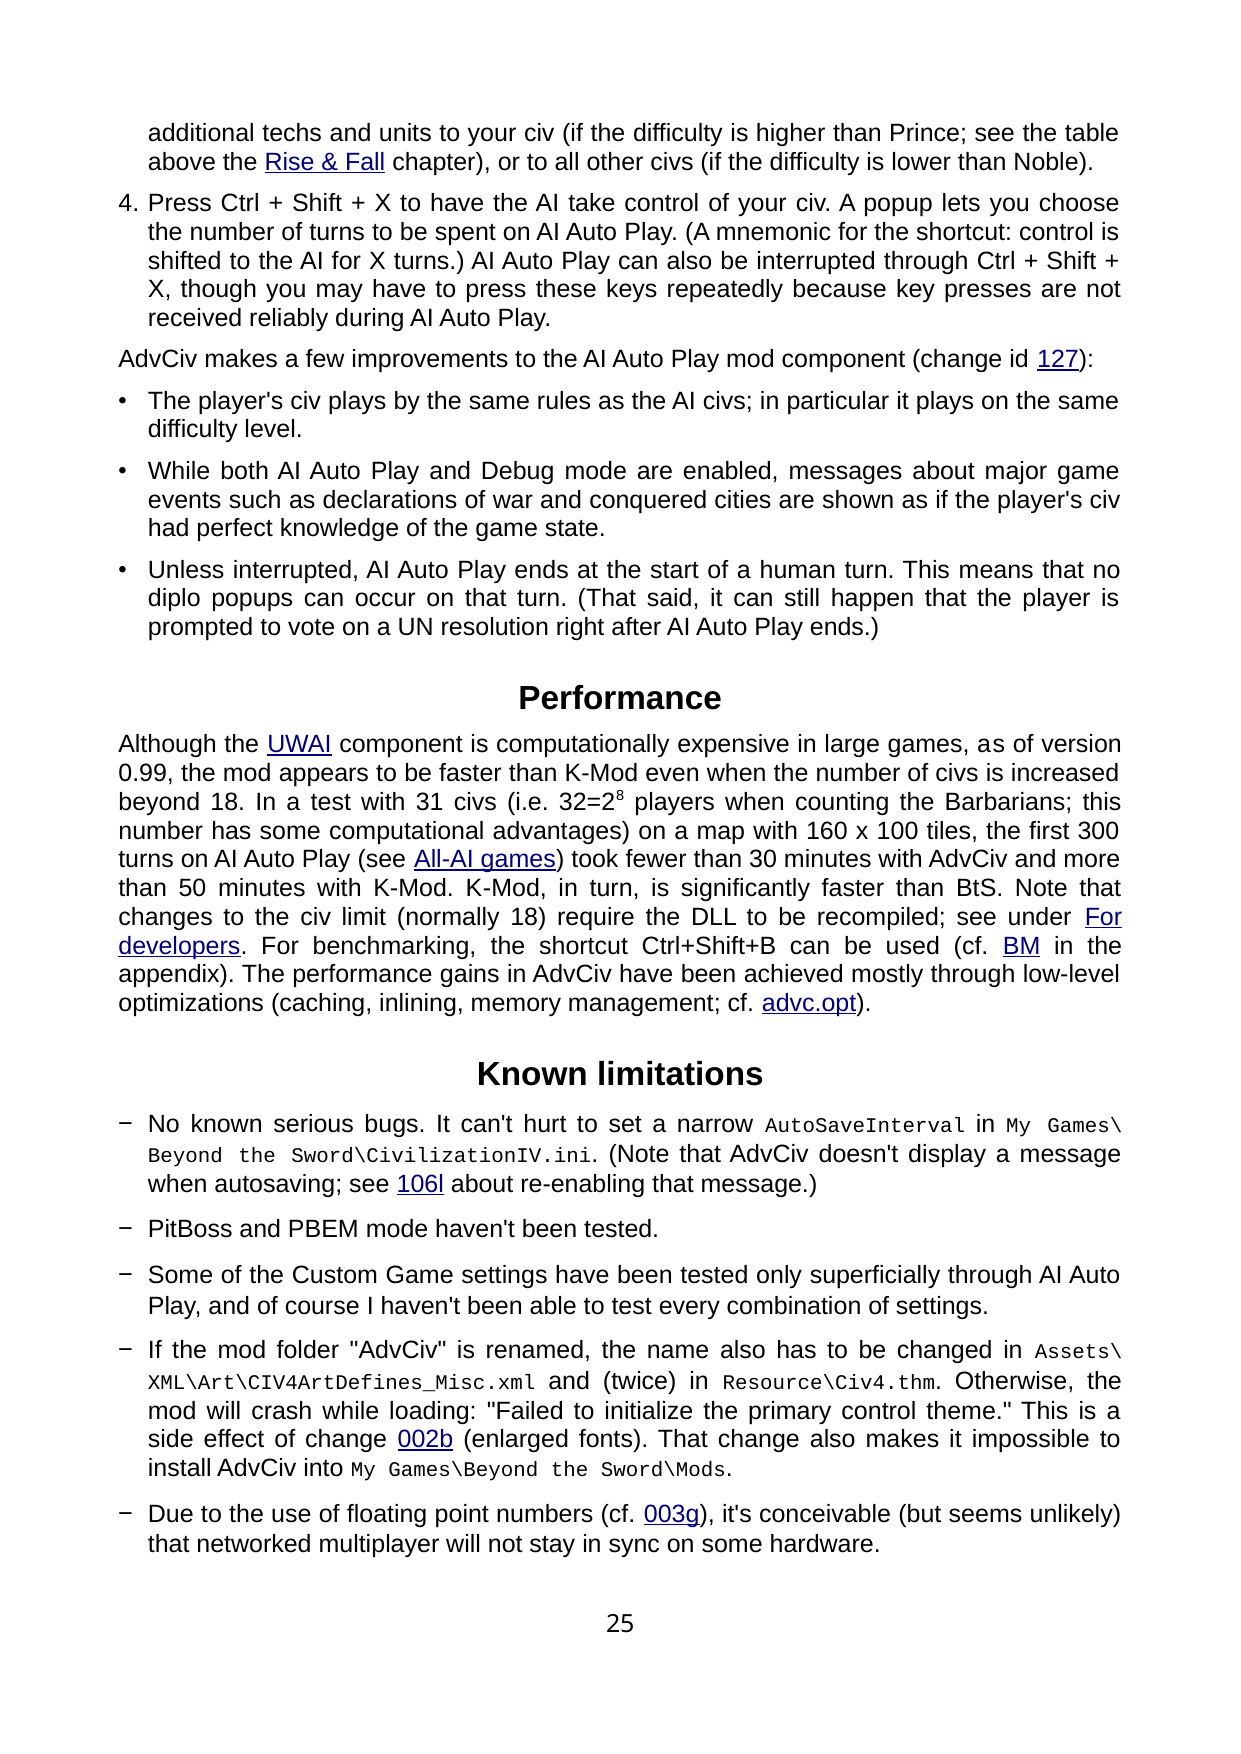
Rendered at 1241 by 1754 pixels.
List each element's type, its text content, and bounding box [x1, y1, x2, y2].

text AdvCiv makes a few improvements to the AI Auto Play mod component (change id 127): [118, 344, 1122, 373]
list additional techs and units to your civ (if the difficulty is higher than Prince; see the table above the Rise & Fall chapter), or to all other civs (if the difficulty is lower than Noble). [118, 118, 1122, 176]
list While both AI Auto Play and Debug mode are enabled, messages about major game events such as declarations of war and conquered cities are shown as if the player's civ had perfect knowledge of the game state. [118, 456, 1122, 542]
list Press Ctrl + Shift + X to have the AI take control of your civ. A popup lets you choose the number of turns to be spent on AI Auto Play. (A mnemonic for the shortcut: control is shifted to the AI for X turns.) AI Auto Play can also be interrupted through Ctrl + Shift + X, though you may have to press these keys repeatedly because key presses are not received reliably during AI Auto Play. [118, 188, 1122, 332]
list PitBoss and PBEM mode haven't been tested. [118, 1210, 1122, 1244]
list No known serious bugs. It can't hurt to set a narrow AutoSaveInterval in My Games\Beyond the Sword\CivilizationIV.ini. (Note that AdvCiv doesn't display a message when autosaving; see 106l about re-enabling that message.) [118, 1105, 1122, 1198]
list Unless interrupted, AI Auto Play ends at the start of a human turn. This means that no diplo popups can occur on that turn. (That said, it can still happen that the player is prompted to vote on a UN resolution right after AI Auto Play ends.) [118, 554, 1122, 641]
text Although the UWAI component is computationally expensive in large games, as of version 0.99, the mod appears to be faster than K-Mod even when the number of civs is increased beyond 18. In a test with 31 civs (i.e. 32=28 players when counting the Barbarians; this number has some computational advantages) on a map with 160 x 100 tiles, the first 300 turns on AI Auto Play (see All-AI games) took fewer than 30 minutes with AdvCiv and more than 50 minutes with K-Mod. K‑Mod, in turn, is significantly faster than BtS. Note that changes to the civ limit (normally 18) require the DLL to be recompiled; see under For developers. For benchmarking, the shortcut Ctrl+Shift+B can be used (cf. BM in the appendix). The performance gains in AdvCiv have been achieved mostly through low-level optimizations (caching, inlining, memory management; cf. advc.opt). [118, 729, 1122, 1017]
subtitle Performance [118, 678, 1122, 717]
list Some of the Custom Game settings have been tested only superficially through AI Auto Play, and of course I haven't been able to test every combination of settings. [118, 1257, 1122, 1319]
subtitle Known limitations [118, 1054, 1122, 1093]
list Due to the use of floating point numbers (cf. 003g), it's conceivable (but seems unlikely) that networked multiplayer will not stay in sync on some hardware. [118, 1495, 1122, 1558]
list If the mod folder "AdvCiv" is renamed, the name also has to be changed in Assets\ XML\Art\CIV4ArtDefines_Misc.xml and (twice) in Resource\Civ4.thm. Otherwise, the mod will crash while loading: "Failed to initialize the primary control theme." This is a side effect of change 002b (enlarged fonts). That change also makes it impossible to install AdvCiv into My Games\Beyond the Sword\Mods. [118, 1332, 1122, 1483]
list The player's civ plays by the same rules as the AI civs; in particular it plays on the same difficulty level. [118, 386, 1122, 443]
